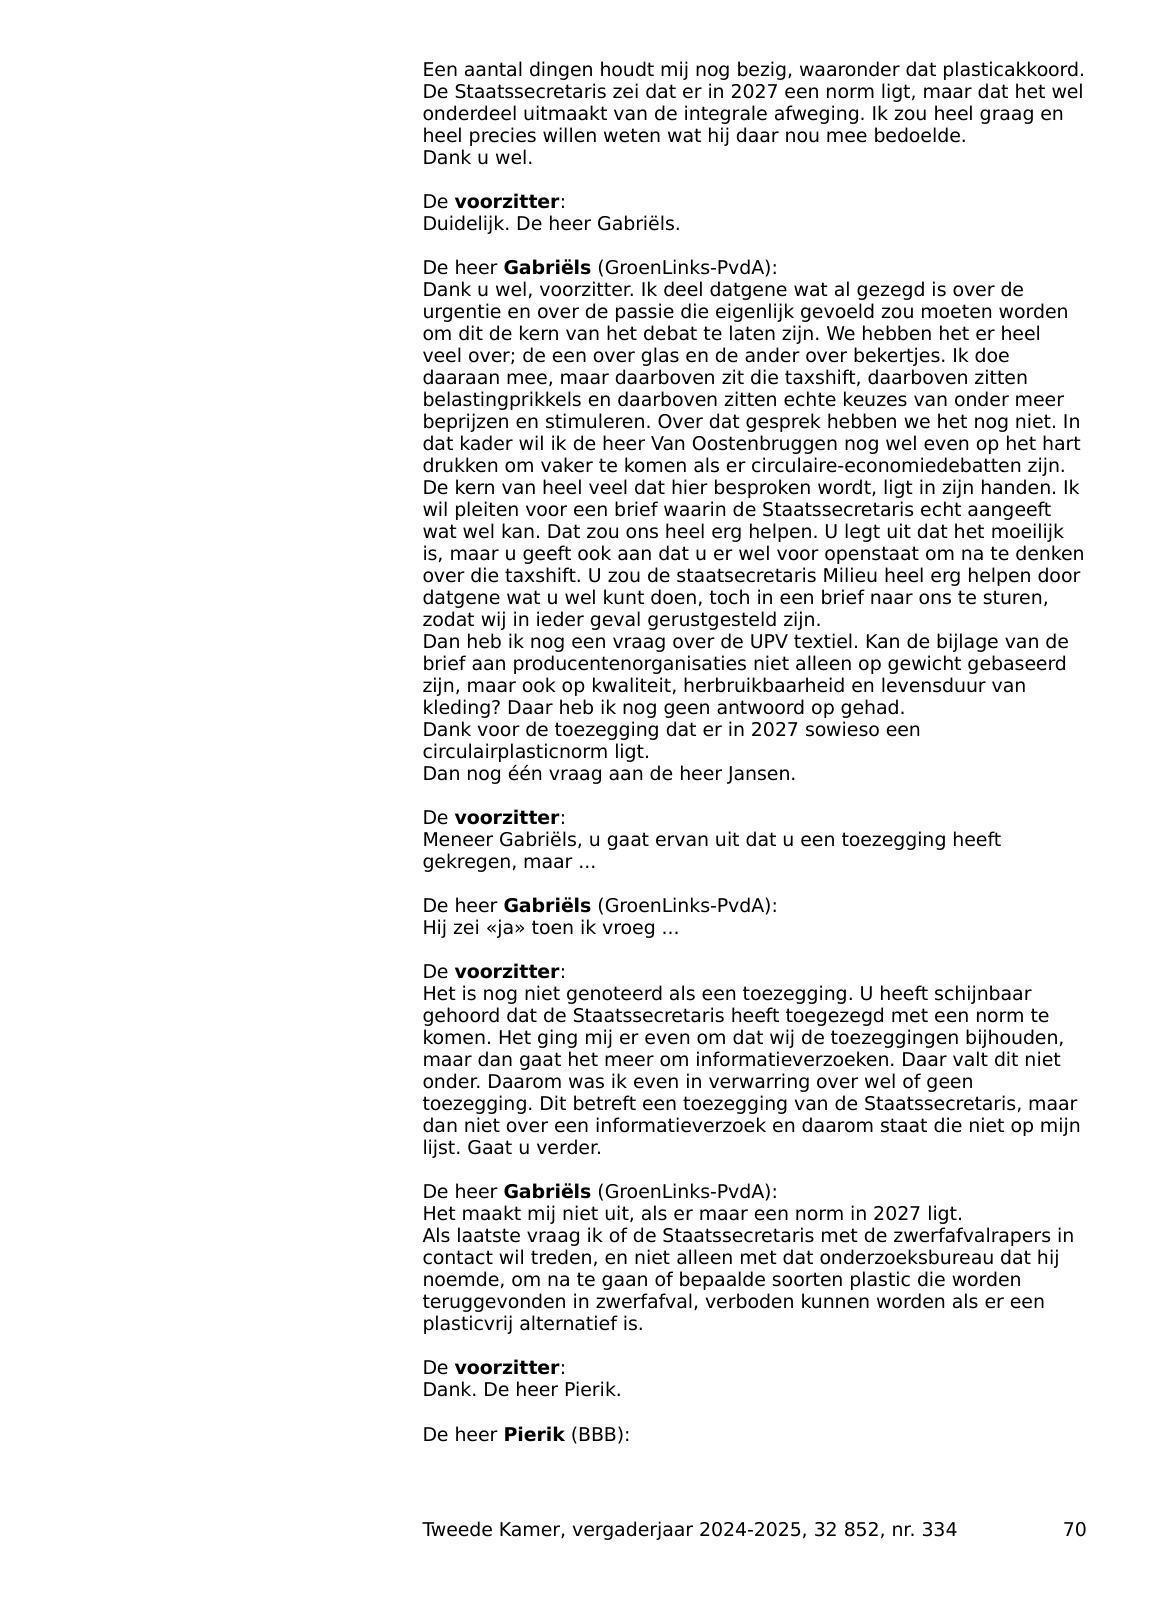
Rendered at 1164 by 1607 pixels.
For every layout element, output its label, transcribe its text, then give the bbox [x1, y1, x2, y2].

text Dan heb ik nog een vraag over de UPV textiel. Kan de bijlage van de brief aan producentenorganisaties niet alleen op gewicht gebaseerd zijn, maar ook op kwaliteit, herbruikbaarheid en levensduur van kleding? Daar heb ik nog geen antwoord op gehad. [422, 631, 1087, 719]
text Als laatste vraag ik of de Staatssecretaris met de zwerfafvalrapers in contact wil treden, en niet alleen met dat onderzoeksbureau dat hij noemde, om na te gaan of bepaalde soorten plastic die worden teruggevonden in zwerfafval, verboden kunnen worden als er een plasticvrij alternatief is. [422, 1225, 1087, 1335]
text Dank. De heer Pierik. [422, 1379, 1087, 1401]
text Dan nog één vraag aan de heer Jansen. [422, 763, 1087, 785]
text Meneer Gabriëls, u gaat ervan uit dat u een toezegging heeft gekregen, maar ... [422, 829, 1087, 873]
text Het maakt mij niet uit, als er maar een norm in 2027 ligt. [422, 1203, 1087, 1225]
text Een aantal dingen houdt mij nog bezig, waaronder dat plasticakkoord. De Staatssecretaris zei dat er in 2027 een norm ligt, maar dat het wel onderdeel uitmaakt van de integrale afweging. Ik zou heel graag en heel precies willen weten wat hij daar nou mee bedoelde. [422, 59, 1087, 147]
text De voorzitter: [422, 961, 1087, 983]
text De heer Gabriëls (GroenLinks-PvdA): [422, 895, 1087, 917]
text Dank u wel. [422, 147, 1087, 169]
text Duidelijk. De heer Gabriëls. [422, 213, 1087, 235]
text Hij zei «ja» toen ik vroeg ... [422, 917, 1087, 939]
text De heer Gabriëls (GroenLinks-PvdA): [422, 1181, 1087, 1203]
text De heer Pierik (BBB): [422, 1423, 1087, 1445]
text Dank voor de toezegging dat er in 2027 sowieso een circulairplasticnorm ligt. [422, 719, 1087, 763]
text De voorzitter: [422, 191, 1087, 213]
text Het is nog niet genoteerd als een toezegging. U heeft schijnbaar gehoord dat de Staatssecretaris heeft toegezegd met een norm te komen. Het ging mij er even om dat wij de toezeggingen bijhouden, maar dan gaat het meer om informatieverzoeken. Daar valt dit niet onder. Daarom was ik even in verwarring over wel of geen toezegging. Dit betreft een toezegging van de Staatssecretaris, maar dan niet over een informatieverzoek en daarom staat die niet op mijn lijst. Gaat u verder. [422, 983, 1087, 1159]
text De heer Gabriëls (GroenLinks-PvdA): [422, 257, 1087, 279]
text De voorzitter: [422, 807, 1087, 829]
text Dank u wel, voorzitter. Ik deel datgene wat al gezegd is over de urgentie en over de passie die eigenlijk gevoeld zou moeten worden om dit de kern van het debat te laten zijn. We hebben het er heel veel over; de een over glas en de ander over bekertjes. Ik doe daaraan mee, maar daarboven zit die taxshift, daarboven zitten belastingprikkels en daarboven zitten echte keuzes van onder meer beprijzen en stimuleren. Over dat gesprek hebben we het nog niet. In dat kader wil ik de heer Van Oostenbruggen nog wel even op het hart drukken om vaker te komen als er circulaire-economiedebatten zijn. De kern van heel veel dat hier besproken wordt, ligt in zijn handen. Ik wil pleiten voor een brief waarin de Staatssecretaris echt aangeeft wat wel kan. Dat zou ons heel erg helpen. U legt uit dat het moeilijk is, maar u geeft ook aan dat u er wel voor openstaat om na te denken over die taxshift. U zou de staatsecretaris Milieu heel erg helpen door datgene wat u wel kunt doen, toch in een brief naar ons te sturen, zodat wij in ieder geval gerustgesteld zijn. [422, 279, 1087, 631]
text De voorzitter: [422, 1357, 1087, 1379]
